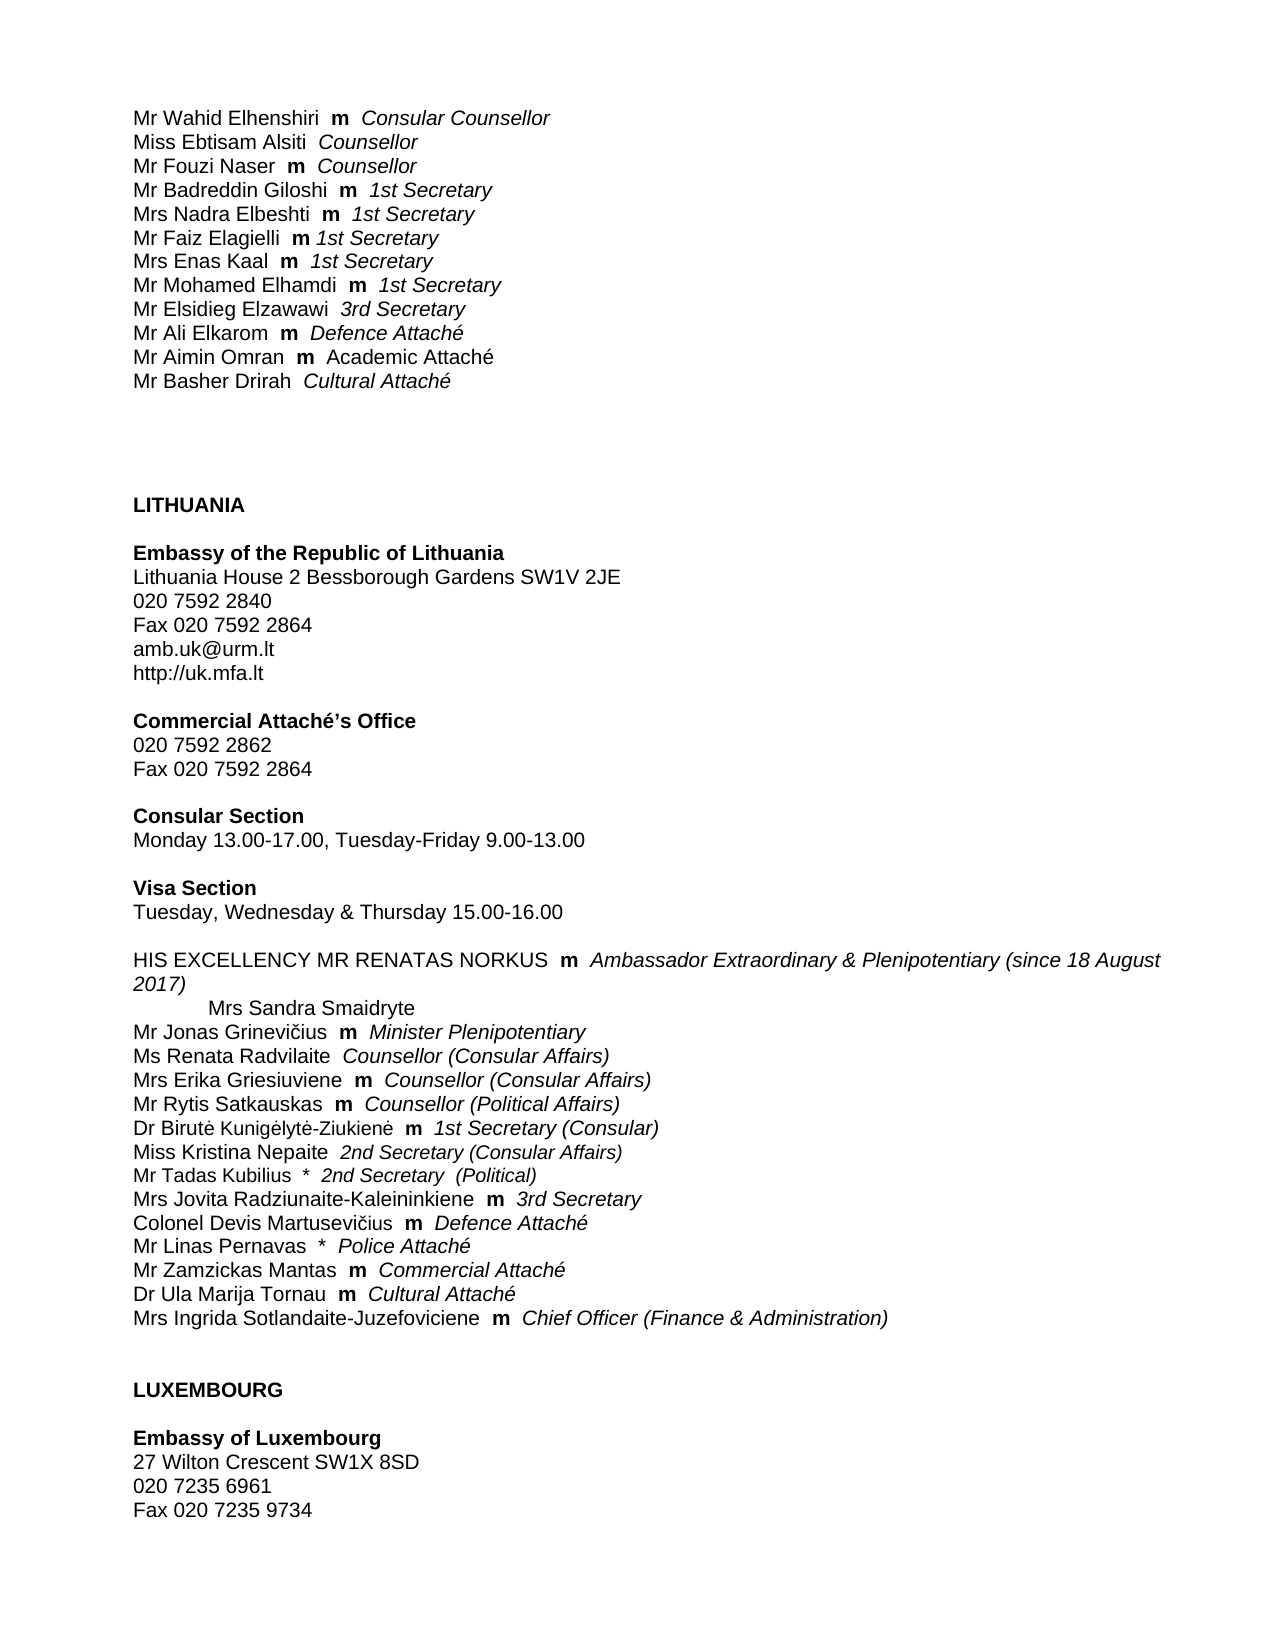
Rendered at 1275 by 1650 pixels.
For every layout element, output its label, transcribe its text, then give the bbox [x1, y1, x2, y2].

text Mr Elsidieg Elzawawi 3rd Secretary [133, 297, 1181, 321]
text HIS EXCELLENCY MR RENATAS NORKUS m Ambassador Extraordinary & Plenipotentiary (since 18 August 2017) [133, 948, 1181, 996]
text Colonel Devis Martusevičius m Defence Attaché [133, 1210, 1181, 1234]
text 020 7235 6961 [133, 1474, 1181, 1498]
text Commercial Attaché’s Office [133, 708, 1181, 732]
text Miss Ebtisam Alsiti Counsellor [133, 129, 1181, 153]
text Mr Tadas Kubilius * 2nd Secretary (Political) [133, 1164, 1181, 1186]
text Monday 13.00-17.00, Tuesday-Friday 9.00-13.00 [133, 828, 1181, 852]
text 27 Wilton Crescent SW1X 8SD [133, 1450, 1181, 1474]
text 020 7592 2840 [133, 589, 1181, 613]
text Mr Zamzickas Mantas m Commercial Attaché [133, 1258, 1181, 1282]
text LUXEMBOURG [133, 1378, 1181, 1402]
text Visa Section [133, 876, 1181, 900]
text Fax 020 7592 2864 [133, 756, 1181, 780]
text http://uk.mfa.lt [133, 661, 1181, 684]
text Mrs Enas Kaal m 1st Secretary [133, 249, 1181, 273]
text Miss Kristina Nepaite 2nd Secretary (Consular Affairs) [133, 1140, 1181, 1164]
text 020 7592 2862 [133, 732, 1181, 756]
text Mrs Ingrida Sotlandaite-Juzefoviciene m Chief Officer (Finance & Administration) [133, 1306, 1181, 1330]
text Mr Wahid Elhenshiri m Consular Counsellor [133, 106, 1181, 129]
text Mr Mohamed Elhamdi m 1st Secretary [133, 273, 1181, 297]
text Mr Jonas Grinevičius m Minister Plenipotentiary [133, 1020, 1181, 1044]
text Mr Rytis Satkauskas m Counsellor (Political Affairs) [133, 1092, 1181, 1116]
text amb.uk@urm.lt [133, 637, 1181, 661]
text Tuesday, Wednesday & Thursday 15.00-16.00 [133, 900, 1181, 924]
text Dr Birutė Kunigėlytė-Ziukienė m 1st Secretary (Consular) [133, 1116, 1181, 1140]
text Fax 020 7592 2864 [133, 613, 1181, 637]
text Mrs Erika Griesiuviene m Counsellor (Consular Affairs) [133, 1068, 1181, 1092]
text Fax 020 7235 9734 [133, 1498, 1181, 1522]
text Mr Ali Elkarom m Defence Attaché [133, 321, 1181, 345]
text Embassy of the Republic of Lithuania [133, 541, 1181, 565]
text Mr Fouzi Naser m Counsellor [133, 153, 1181, 177]
text Consular Section [133, 804, 1181, 828]
text Mr Faiz Elagielli m 1st Secretary [133, 225, 1181, 249]
text Mr Linas Pernavas * Police Attaché [133, 1234, 1181, 1258]
subtitle LITHUANIA [133, 493, 1181, 517]
text Embassy of Luxembourg [133, 1426, 1181, 1450]
text Dr Ula Marija Tornau m Cultural Attaché [133, 1282, 1181, 1306]
text Mr Basher Drirah Cultural Attaché [133, 369, 1181, 393]
text Mr Badreddin Giloshi m 1st Secretary [133, 177, 1181, 201]
text Mrs Nadra Elbeshti m 1st Secretary [133, 201, 1181, 225]
text Lithuania House 2 Bessborough Gardens SW1V 2JE [133, 565, 1181, 589]
text Mrs Sandra Smaidryte [133, 996, 1181, 1020]
text Ms Renata Radvilaite Counsellor (Consular Affairs) [133, 1044, 1181, 1068]
text Mr Aimin Omran m Academic Attaché [133, 345, 1181, 369]
text Mrs Jovita Radziunaite-Kaleininkiene m 3rd Secretary [133, 1186, 1181, 1210]
